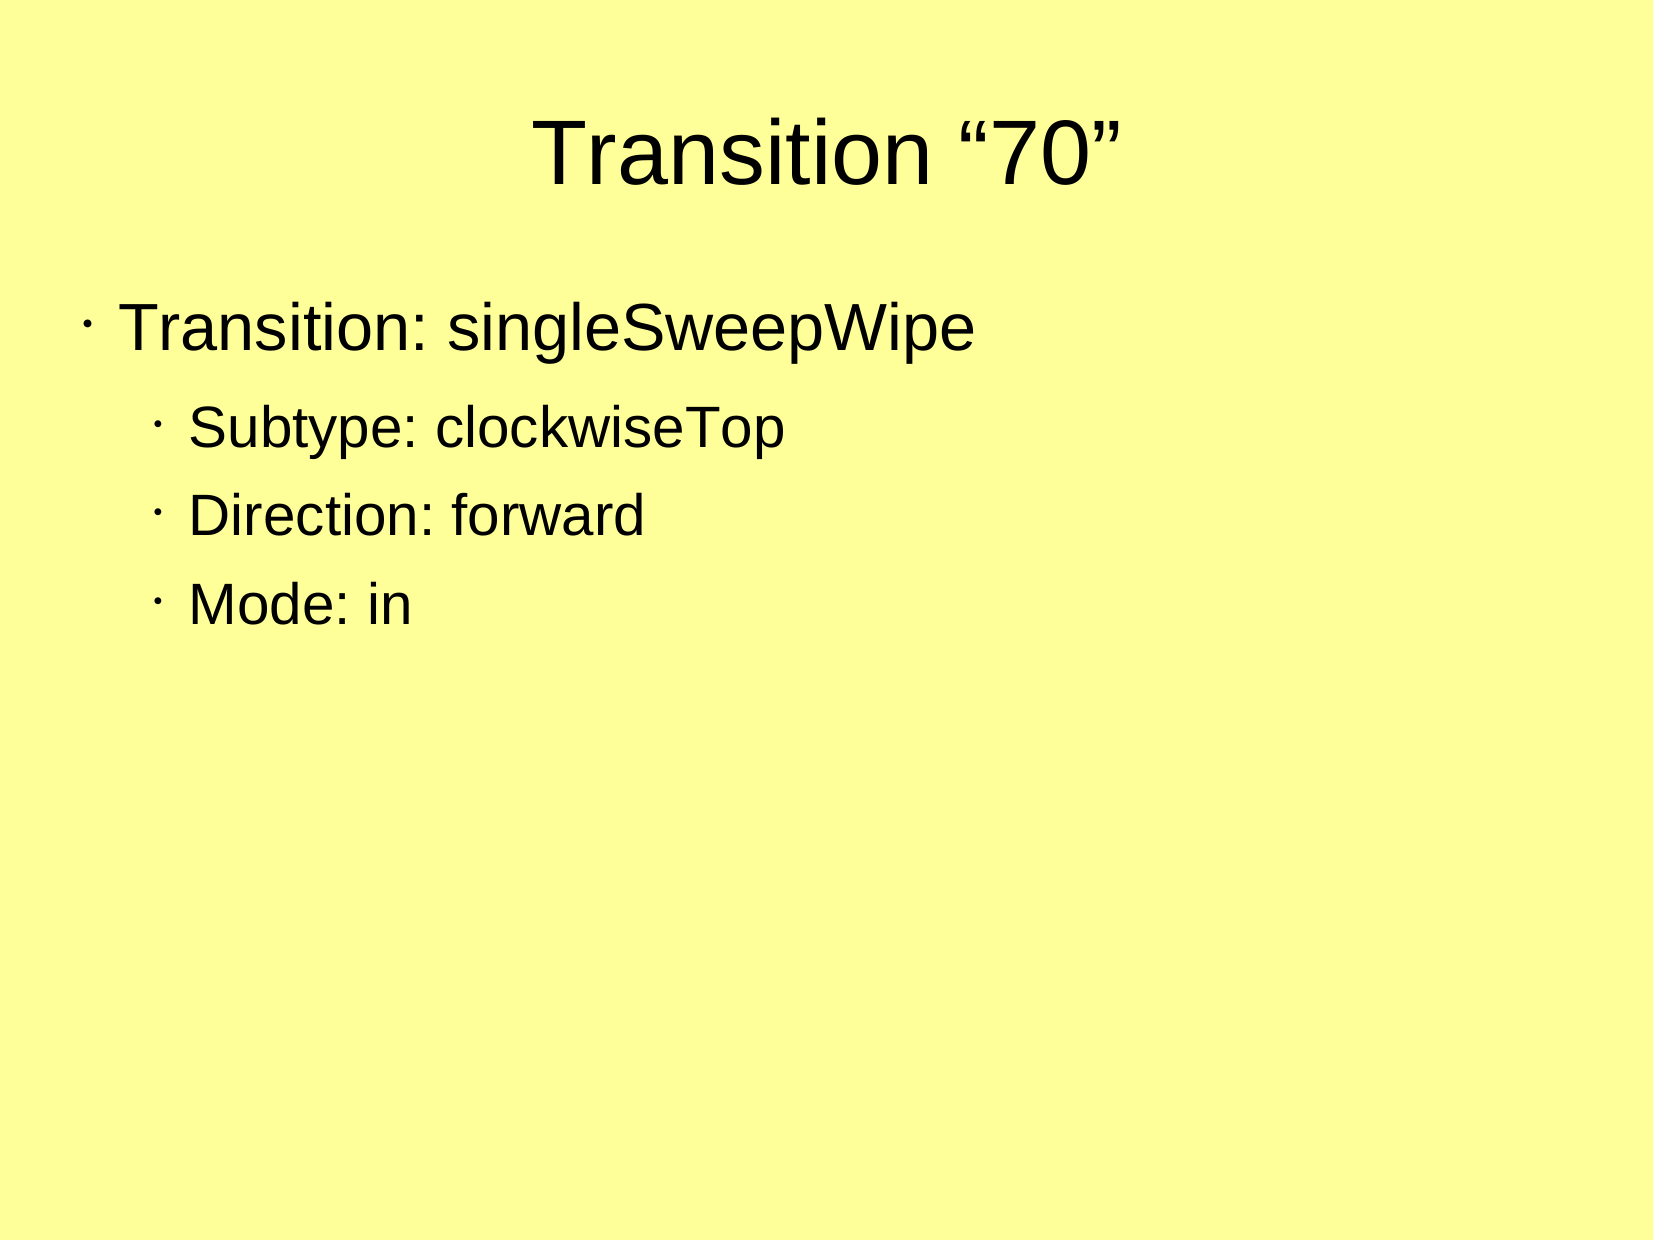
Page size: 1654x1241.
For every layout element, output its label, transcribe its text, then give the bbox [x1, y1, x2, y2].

title Transition “70” [82, 49, 1571, 257]
list Transition: singleSweepWipe Subtype: clockwiseTop Direction: forward Mode: in [82, 290, 1571, 1080]
